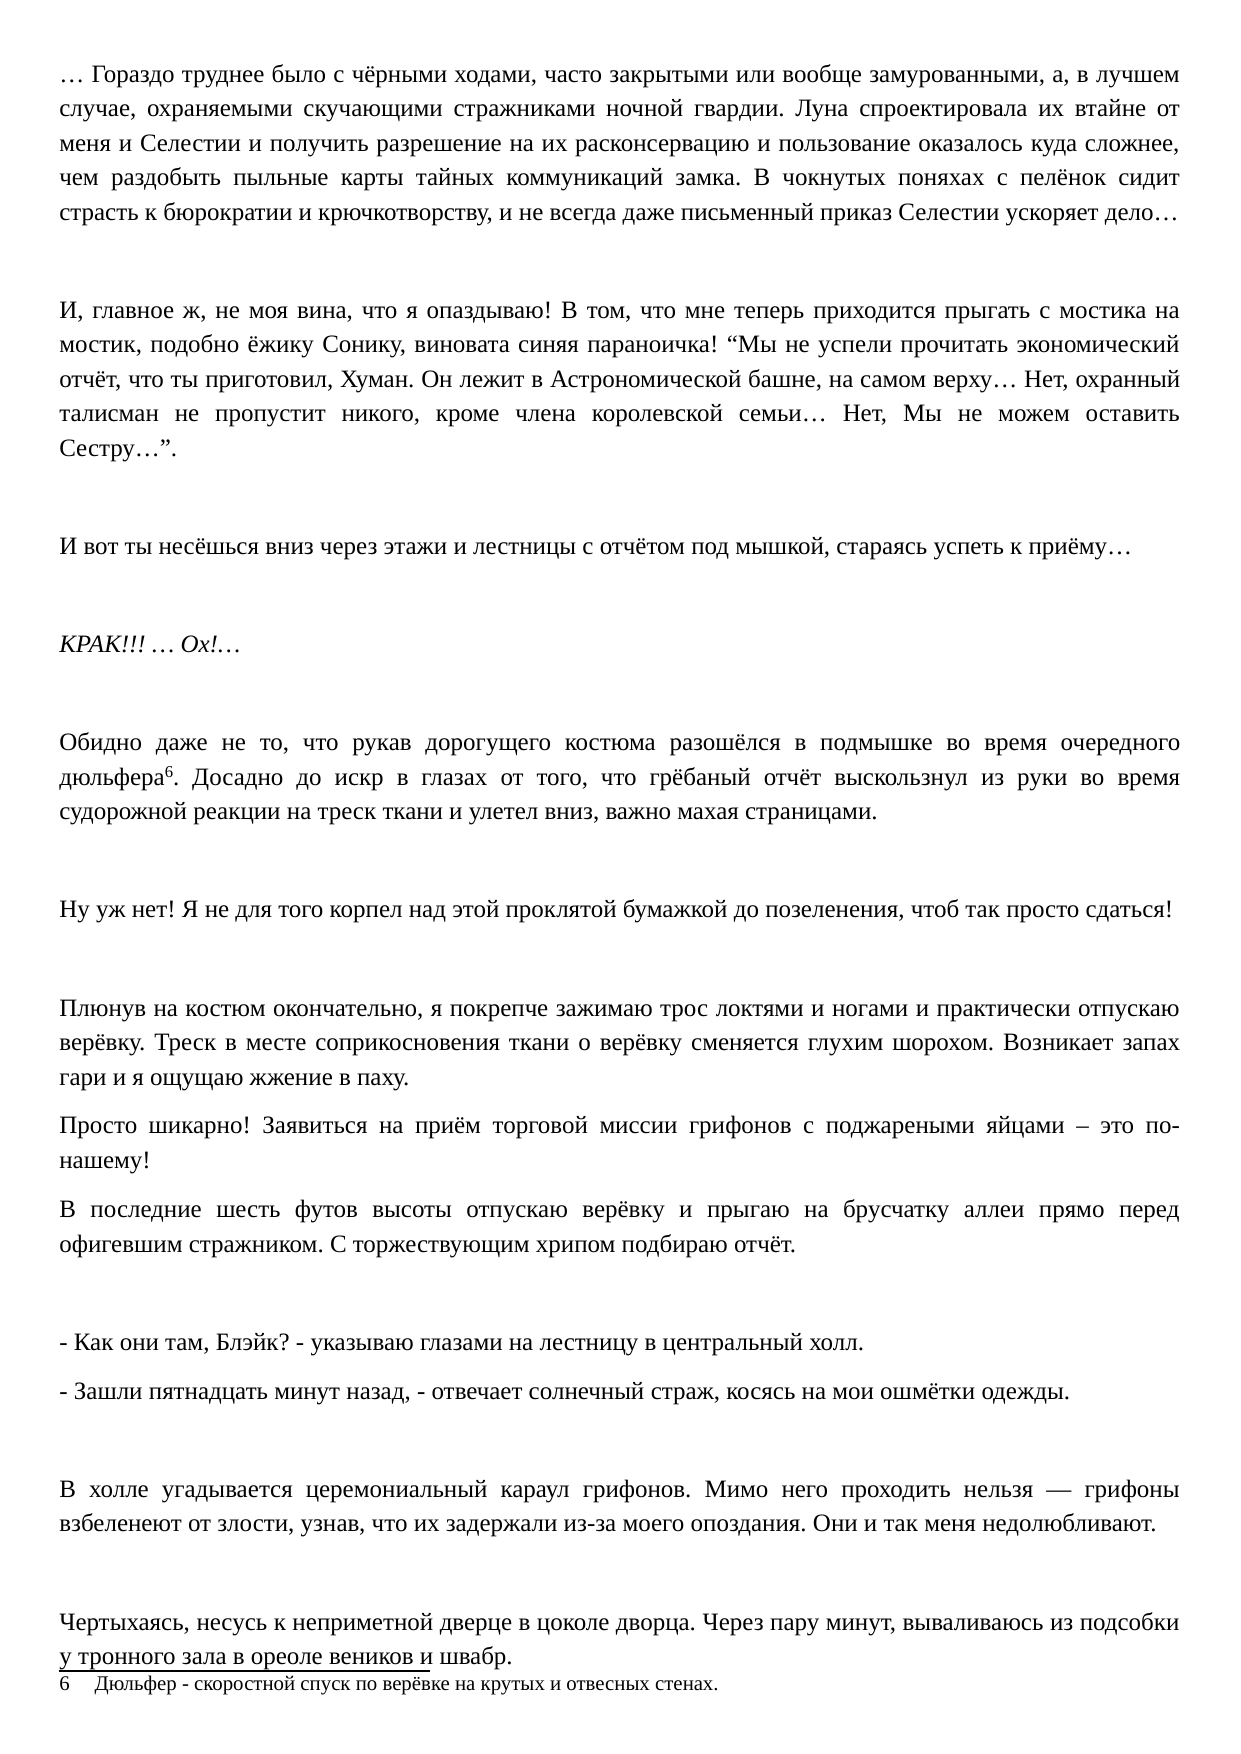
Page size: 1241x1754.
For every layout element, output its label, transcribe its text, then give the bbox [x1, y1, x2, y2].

text Просто шикарно! Заявиться на приём торговой миссии грифонов с поджареными яйцами – это по-нашему! [59, 1111, 1181, 1174]
text Дюльфер - скоростной спуск по верёвке на крутых и отвесных стенах. [59, 1671, 1181, 1695]
text В холле угадывается церемониальный караул грифонов. Мимо него проходить нельзя — грифоны взбеленеют от злости, узнав, что их задержали из-за моего опоздания. Они и так меня недолюбливают. [59, 1474, 1181, 1537]
text КРАК!!! … Ох!… [59, 629, 1181, 658]
text … Гораздо труднее было с чёрными ходами, часто закрытыми или вообще замурованными, а, в лучшем случае, охраняемыми скучающими стражниками ночной гвардии. Луна спроектировала их втайне от меня и Селестии и получить разрешение на их расконсервацию и пользование оказалось куда сложнее, чем раздобыть пыльные карты тайных коммуникаций замка. В чокнутых поняхах с пелёнок сидит страсть к бюрократии и крючкотворству, и не всегда даже письменный приказ Селестии ускоряет дело… [59, 59, 1181, 226]
text И, главное ж, не моя вина, что я опаздываю! В том, что мне теперь приходится прыгать с мостика на мостик, подобно ёжику Сонику, виновата синяя параноичка! “Мы не успели прочитать экономический отчёт, что ты приготовил, Хуман. Он лежит в Астрономической башне, на самом верху… Нет, охранный талисман не пропустит никого, кроме члена королевской семьи… Нет, Мы не можем оставить Сестру…”. [59, 295, 1181, 462]
text - Как они там, Блэйк? - указываю глазами на лестницу в центральный холл. [59, 1327, 1181, 1356]
text В последние шесть футов высоты отпускаю верёвку и прыгаю на брусчатку аллеи прямо перед офигевшим стражником. С торжествующим хрипом подбираю отчёт. [59, 1194, 1181, 1257]
text Ну уж нет! Я не для того корпел над этой проклятой бумажкой до позеленения, чтоб так просто сдаться! [59, 894, 1181, 923]
text И вот ты несёшься вниз через этажи и лестницы с отчётом под мышкой, стараясь успеть к приёму… [59, 531, 1181, 560]
text Обидно даже не то, что рукав дорогущего костюма разошёлся в подмышке во время очередного дюльфера. Досадно до искр в глазах от того, что грёбаный отчёт выскользнул из руки во время судорожной реакции на треск ткани и улетел вниз, важно махая страницами. [59, 727, 1181, 825]
text Чертыхаясь, несусь к неприметной дверце в цоколе дворца. Через пару минут, вываливаюсь из подсобки у тронного зала в ореоле веников и швабр. [59, 1607, 1181, 1670]
text - Зашли пятнадцать минут назад, - отвечает солнечный страж, косясь на мои ошмётки одежды. [59, 1376, 1181, 1404]
text Плюнув на костюм окончательно, я покрепче зажимаю трос локтями и ногами и практически отпускаю верёвку. Треск в месте соприкосновения ткани о верёвку сменяется глухим шорохом. Возникает запах гари и я ощущаю жжение в паху. [59, 993, 1181, 1090]
